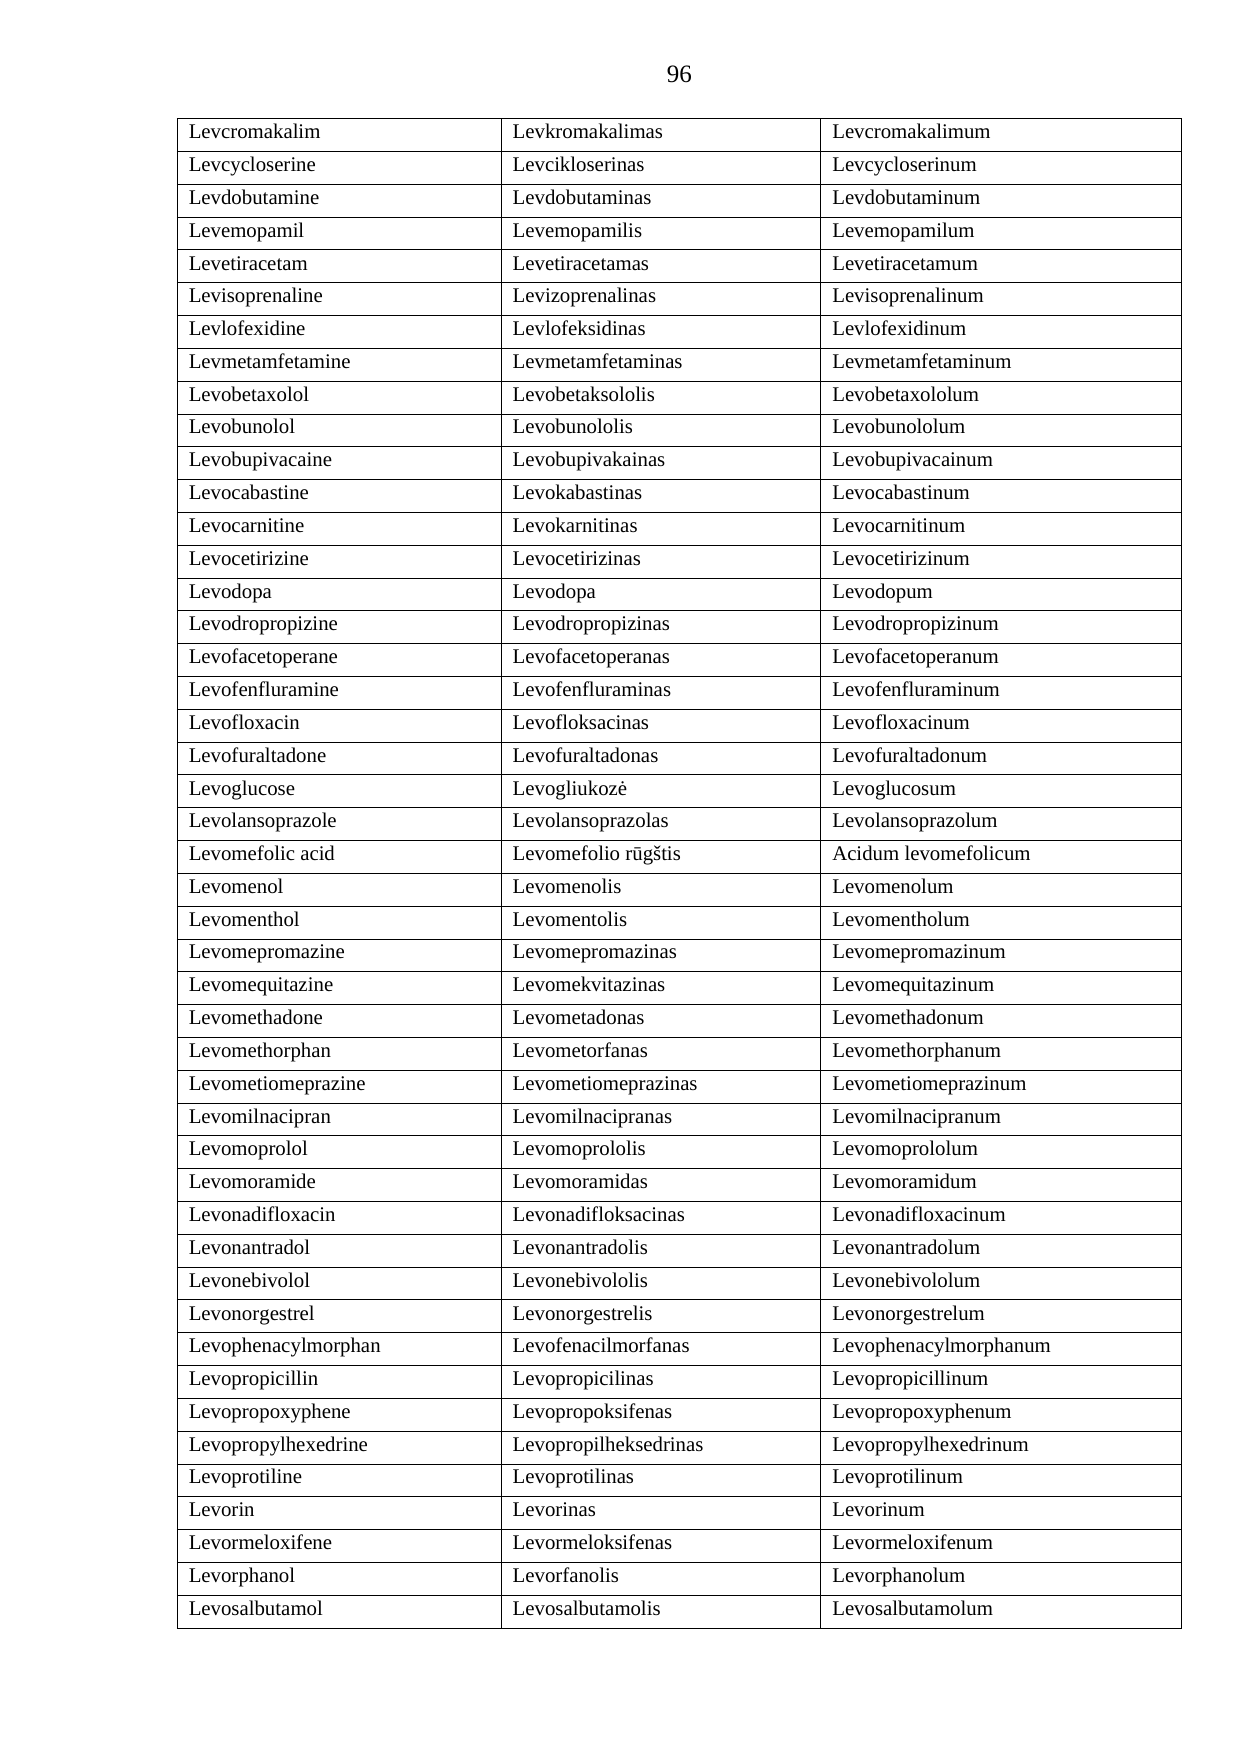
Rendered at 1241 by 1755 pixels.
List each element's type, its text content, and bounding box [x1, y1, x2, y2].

table_cell Levometiomeprazine [178, 1071, 501, 1102]
table_cell Levopropoxyphene [178, 1399, 501, 1431]
table_cell Levonebivololum [821, 1268, 1181, 1299]
table_cell Levonebivolol [178, 1268, 501, 1299]
table_cell Levonorgestrelis [502, 1300, 820, 1332]
table_cell Levonantradolis [502, 1235, 820, 1267]
table_cell Levoglucosum [821, 775, 1181, 807]
table_cell Levolansoprazolum [821, 808, 1181, 840]
table_cell Levdobutaminum [821, 185, 1181, 217]
table_cell Levomethorphan [178, 1038, 501, 1070]
table_cell Levocetirizinum [821, 546, 1181, 577]
table_cell Levobupivacainum [821, 447, 1181, 479]
table_cell Levobunolol [178, 415, 501, 446]
table_cell Levobetaxolol [178, 382, 501, 413]
table_cell Levopropicillinum [821, 1366, 1181, 1398]
table_cell Levomoprololum [821, 1136, 1181, 1168]
table_cell Levobunololum [821, 415, 1181, 446]
table_cell Levemopamilis [502, 218, 820, 249]
table_cell Levormeloxifene [178, 1530, 501, 1562]
table_cell Levofacetoperanum [821, 644, 1181, 676]
table_cell Levomepromazinum [821, 940, 1181, 971]
table_cell Levometadonas [502, 1005, 820, 1037]
table_cell Levofuraltadonum [821, 743, 1181, 774]
table_cell Levonadifloksacinas [502, 1202, 820, 1234]
table_cell Levopropoxyphenum [821, 1399, 1181, 1431]
table_cell Levolansoprazolas [502, 808, 820, 840]
table_cell Levomentholum [821, 907, 1181, 938]
table_cell Levosalbutamol [178, 1596, 501, 1627]
table_cell Levopropicilinas [502, 1366, 820, 1398]
table_cell Levodopa [502, 579, 820, 610]
table_cell Levorphanolum [821, 1563, 1181, 1595]
table_cell Levonantradol [178, 1235, 501, 1267]
table_cell Acidum levomefolicum [821, 841, 1181, 873]
table_cell Levomoprolol [178, 1136, 501, 1168]
table_cell Levdobutaminas [502, 185, 820, 217]
table_cell Levodopum [821, 579, 1181, 610]
table_cell Levomenolum [821, 874, 1181, 906]
table_cell Levokarnitinas [502, 513, 820, 545]
table_cell Levoglucose [178, 775, 501, 807]
table_cell Levonantradolum [821, 1235, 1181, 1267]
table_cell Levofacetoperanas [502, 644, 820, 676]
table_cell Levomekvitazinas [502, 972, 820, 1004]
table_cell Levodropropizinas [502, 611, 820, 643]
table_cell Levomequitazinum [821, 972, 1181, 1004]
table_cell Levcikloserinas [502, 152, 820, 184]
table_cell Levmetamfetamine [178, 349, 501, 381]
table_cell Levocetirizinas [502, 546, 820, 577]
table_cell Levopropicillin [178, 1366, 501, 1398]
table_cell Levonadifloxacinum [821, 1202, 1181, 1234]
table_cell Levorinum [821, 1497, 1181, 1529]
table_cell Levofuraltadonas [502, 743, 820, 774]
table_cell Levormeloksifenas [502, 1530, 820, 1562]
table_cell Levokabastinas [502, 480, 820, 512]
table_cell Levopropylhexedrinum [821, 1432, 1181, 1463]
table_cell Levemopamilum [821, 218, 1181, 249]
table_cell Levofenacilmorfanas [502, 1333, 820, 1365]
table_cell Levophenacylmorphanum [821, 1333, 1181, 1365]
table_cell Levodropropizine [178, 611, 501, 643]
table_cell Levomenolis [502, 874, 820, 906]
table_cell Levocarnitine [178, 513, 501, 545]
table_cell Levonadifloxacin [178, 1202, 501, 1234]
table_cell Levopropylhexedrine [178, 1432, 501, 1463]
table_cell Levofuraltadone [178, 743, 501, 774]
table_cell Levosalbutamolum [821, 1596, 1181, 1627]
table_cell Levizoprenalinas [502, 283, 820, 315]
table_cell Levomenol [178, 874, 501, 906]
table_cell Levonorgestrelum [821, 1300, 1181, 1332]
table_cell Levocarnitinum [821, 513, 1181, 545]
table_cell Levomilnacipran [178, 1104, 501, 1135]
table_cell Levonebivololis [502, 1268, 820, 1299]
table_cell Levormeloxifenum [821, 1530, 1181, 1562]
table_cell Levorin [178, 1497, 501, 1529]
table_cell Levofenfluramine [178, 677, 501, 709]
table_cell Levobetaxololum [821, 382, 1181, 413]
table_cell Levisoprenalinum [821, 283, 1181, 315]
table_cell Levobetaksololis [502, 382, 820, 413]
table_cell Levogliukozė [502, 775, 820, 807]
table_cell Levdobutamine [178, 185, 501, 217]
table_cell Levetiracetam [178, 250, 501, 282]
table_cell Levomoprololis [502, 1136, 820, 1168]
table_cell Levlofexidinum [821, 316, 1181, 348]
table_cell Levisoprenaline [178, 283, 501, 315]
table_cell Levoprotilinum [821, 1465, 1181, 1496]
table_cell Levopropilheksedrinas [502, 1432, 820, 1463]
table_cell Levcycloserinum [821, 152, 1181, 184]
table_cell Levoprotiline [178, 1465, 501, 1496]
table_cell Levofacetoperane [178, 644, 501, 676]
table_cell Levocetirizine [178, 546, 501, 577]
table_cell Levomepromazine [178, 940, 501, 971]
table_cell Levofenfluraminum [821, 677, 1181, 709]
table_cell Levomoramide [178, 1169, 501, 1201]
table_cell Levophenacylmorphan [178, 1333, 501, 1365]
table_cell Levetiracetamas [502, 250, 820, 282]
table_cell Levometiomeprazinas [502, 1071, 820, 1102]
table_cell Levobupivacaine [178, 447, 501, 479]
table_cell Levobunololis [502, 415, 820, 446]
table_cell Levomentolis [502, 907, 820, 938]
table_cell Levomethadone [178, 1005, 501, 1037]
table_cell Levocabastinum [821, 480, 1181, 512]
table_cell Levkromakalimas [502, 119, 820, 151]
table_cell Levobupivakainas [502, 447, 820, 479]
table_cell Levcromakalimum [821, 119, 1181, 151]
table_cell Levometorfanas [502, 1038, 820, 1070]
table_cell Levomefolic acid [178, 841, 501, 873]
table_cell Levlofeksidinas [502, 316, 820, 348]
table_cell Levomethadonum [821, 1005, 1181, 1037]
table_cell Levcromakalim [178, 119, 501, 151]
table_cell Levetiracetamum [821, 250, 1181, 282]
table_cell Levodopa [178, 579, 501, 610]
table_cell Levopropoksifenas [502, 1399, 820, 1431]
table_cell Levofloxacin [178, 710, 501, 742]
table_cell Levomenthol [178, 907, 501, 938]
table_cell Levcycloserine [178, 152, 501, 184]
table_cell Levmetamfetaminas [502, 349, 820, 381]
table_cell Levemopamil [178, 218, 501, 249]
table_cell Levomefolio rūgštis [502, 841, 820, 873]
table_cell Levorinas [502, 1497, 820, 1529]
table_cell Levomilnacipranum [821, 1104, 1181, 1135]
table_cell Levolansoprazole [178, 808, 501, 840]
table_cell Levomethorphanum [821, 1038, 1181, 1070]
table_cell Levomoramidum [821, 1169, 1181, 1201]
table_cell Levorphanol [178, 1563, 501, 1595]
table_cell Levorfanolis [502, 1563, 820, 1595]
table_cell Levodropropizinum [821, 611, 1181, 643]
table_cell Levofloxacinum [821, 710, 1181, 742]
table_cell Levofenfluraminas [502, 677, 820, 709]
table_cell Levomilnacipranas [502, 1104, 820, 1135]
table_cell Levomoramidas [502, 1169, 820, 1201]
table_cell Levofloksacinas [502, 710, 820, 742]
table_cell Levosalbutamolis [502, 1596, 820, 1627]
table_cell Levomepromazinas [502, 940, 820, 971]
table_cell Levocabastine [178, 480, 501, 512]
table_cell Levomequitazine [178, 972, 501, 1004]
table_cell Levoprotilinas [502, 1465, 820, 1496]
table_cell Levlofexidine [178, 316, 501, 348]
table_cell Levonorgestrel [178, 1300, 501, 1332]
table_cell Levometiomeprazinum [821, 1071, 1181, 1102]
table_cell Levmetamfetaminum [821, 349, 1181, 381]
